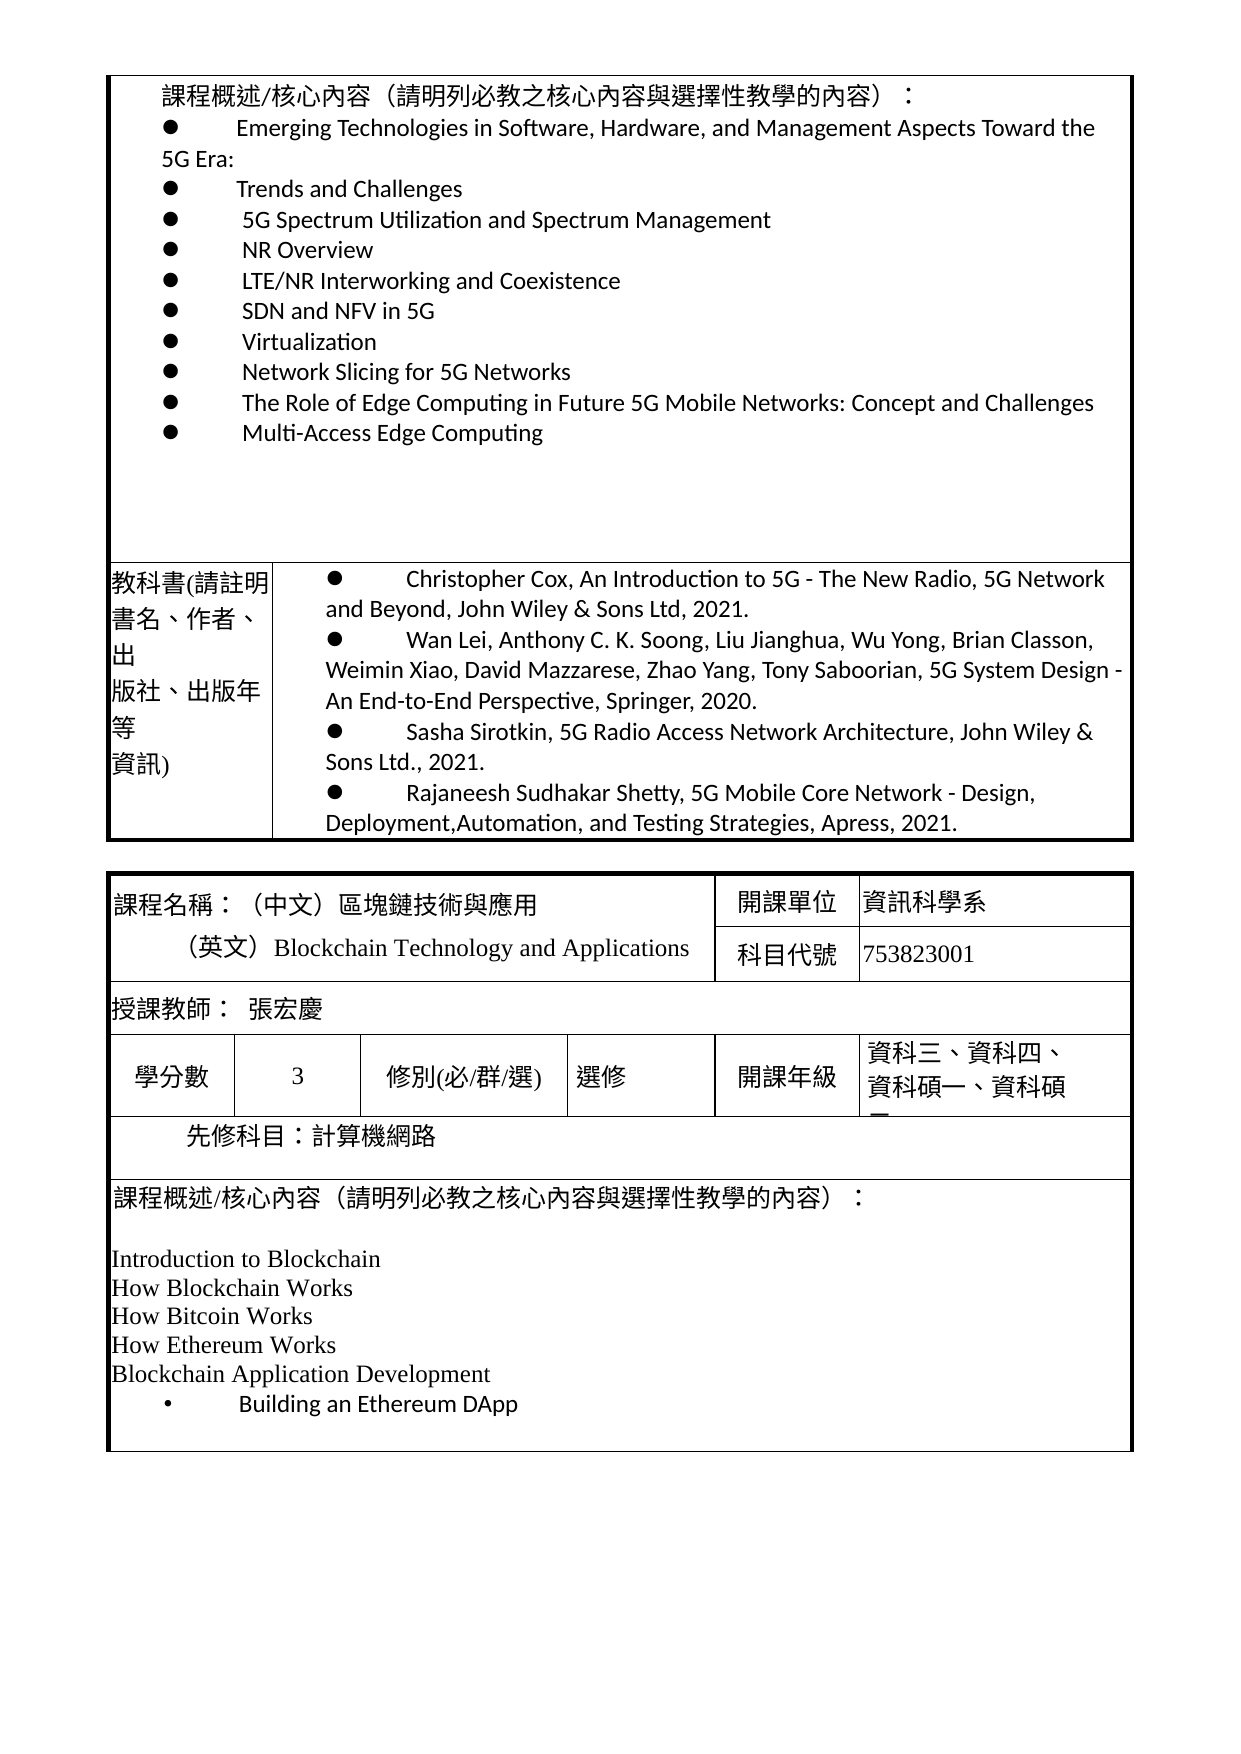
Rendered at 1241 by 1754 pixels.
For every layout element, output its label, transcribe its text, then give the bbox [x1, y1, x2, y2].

table_cell 科目代號 [716, 927, 859, 981]
table_cell 選修 [568, 1035, 714, 1116]
table_cell 授課教師： 張宏慶 [111, 982, 1130, 1034]
table_cell 先修科目：計算機網路 [111, 1117, 1130, 1179]
table_cell 課程概述/核心內容（請明列必教之核心內容與選擇性教學的內容）： Introduction to Blockchain How Blockchain Works How Bitcoin Works How Ethereum Works Blockchain Application Development Building an Ethereum DApp [111, 1180, 1130, 1451]
table_cell 課程概述/核心內容（請明列必教之核心內容與選擇性教學的內容）： Emerging Technologies in Software, Hardware, and Management Aspects Toward the 5G Era: Trends and Challenges  5G Spectrum Utilization and Spectrum Management  NR Overview  LTE/NR Interworking and Coexistence  SDN and NFV in 5G  Virtualization  Network Slicing for 5G Networks  The Role of Edge Computing in Future 5G Mobile Networks: Concept and Challenges  Multi-Access Edge Computing [111, 76, 1130, 562]
table_cell 753823001 [860, 927, 1130, 981]
table_header 資訊科學系 [860, 876, 1130, 926]
table_header 課程名稱：（中文）區塊鏈技術與應用 [111, 876, 714, 926]
table_cell （英文）Blockchain Technology and Applications [111, 926, 714, 981]
table_cell 3 [235, 1035, 360, 1116]
table_header 開課單位 [716, 876, 859, 926]
table_cell 學分數 [111, 1035, 234, 1116]
table_cell 修別(必/群/選) [361, 1035, 567, 1116]
table_cell  Christopher Cox, An Introduction to 5G - The New Radio, 5G Network and Beyond, John Wiley & Sons Ltd, 2021.  Wan Lei, Anthony C. K. Soong, Liu Jianghua, Wu Yong, Brian Classon, Weimin Xiao, David Mazzarese, Zhao Yang, Tony Saboorian, 5G System Design - An End-to-End Perspective, Springer, 2020.  Sasha Sirotkin, 5G Radio Access Network Architecture, John Wiley & Sons Ltd., 2021.  Rajaneesh Sudhakar Shetty, 5G Mobile Core Network - Design, Deployment,Automation, and Testing Strategies, Apress, 2021. [273, 563, 1130, 838]
table_cell 開課年級 [716, 1035, 859, 1116]
table_cell 資科三、資科四、 資科碩一、資科碩二 [860, 1035, 1130, 1116]
table_cell 教科書(請註明 書名、作者、出 版社、出版年等 資訊) [111, 563, 272, 838]
